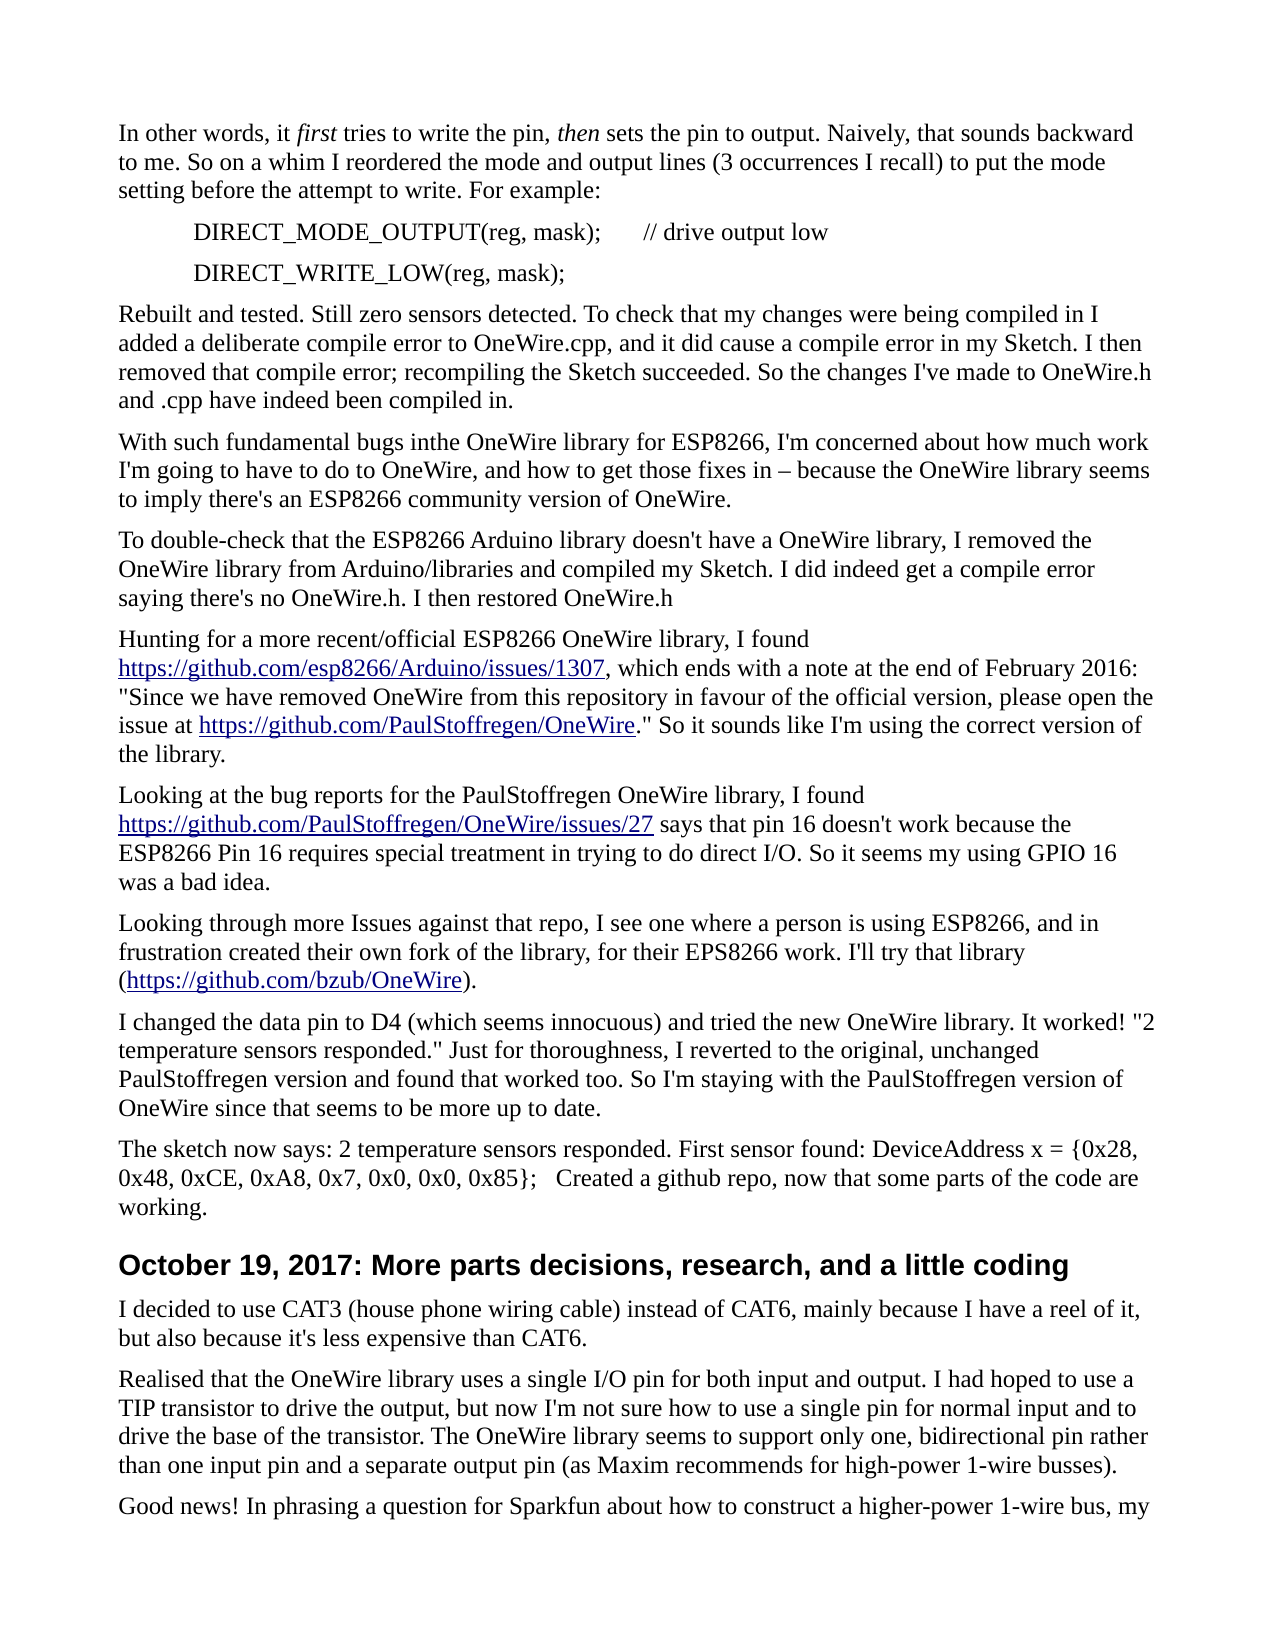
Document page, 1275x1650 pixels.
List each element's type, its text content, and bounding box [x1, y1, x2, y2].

text I changed the data pin to D4 (which seems innocuous) and tried the new OneWire library. It worked! "2 temperature sensors responded." Just for thoroughness, I reverted to the original, unchanged PaulStoffregen version and found that worked too. So I'm staying with the PaulStoffregen version of OneWire since that seems to be more up to date. [118, 1007, 1157, 1122]
text To double-check that the ESP8266 Arduino library doesn't have a OneWire library, I removed the OneWire library from Arduino/libraries and compiled my Sketch. I did indeed get a compile error saying there's no OneWire.h. I then restored OneWire.h [118, 526, 1157, 612]
text Looking through more Issues against that repo, I see one where a person is using ESP8266, and in frustration created their own fork of the library, for their EPS8266 work. I'll try that library (https://github.com/bzub/OneWire). [118, 908, 1157, 994]
text I decided to use CAT3 (house phone wiring cable) instead of CAT6, mainly because I have a reel of it, but also because it's less expensive than CAT6. [118, 1294, 1157, 1351]
text With such fundamental bugs inthe OneWire library for ESP8266, I'm concerned about how much work I'm going to have to do to OneWire, and how to get those fixes in – because the OneWire library seems to imply there's an ESP8266 community version of OneWire. [118, 427, 1157, 513]
text Looking at the bug reports for the PaulStoffregen OneWire library, I found https://github.com/PaulStoffregen/OneWire/issues/27 says that pin 16 doesn't work because the ESP8266 Pin 16 requires special treatment in trying to do direct I/O. So it seems my using GPIO 16 was a bad idea. [118, 781, 1157, 896]
text Good news! In phrasing a question for Sparkfun about how to construct a higher-power 1-wire bus, my [118, 1491, 1157, 1520]
text Rebuilt and tested. Still zero sensors detected. To check that my changes were being compiled in I added a deliberate compile error to OneWire.cpp, and it did cause a compile error in my Sketch. I then removed that compile error; recompiling the Sketch succeeded. So the changes I've made to OneWire.h and .cpp have indeed been compiled in. [118, 299, 1157, 414]
text DIRECT_MODE_OUTPUT(reg, mask); // drive output low [118, 217, 1157, 246]
text Realised that the OneWire library uses a single I/O pin for both input and output. I had hoped to use a TIP transistor to drive the output, but now I'm not sure how to use a single pin for normal input and to drive the base of the transistor. The OneWire library seems to support only one, bidirectional pin rather than one input pin and a separate output pin (as Maxim recommends for high-power 1-wire busses). [118, 1364, 1157, 1479]
text Hunting for a more recent/official ESP8266 OneWire library, I found https://github.com/esp8266/Arduino/issues/1307, which ends with a note at the end of February 2016: "Since we have removed OneWire from this repository in favour of the official version, please open the issue at https://github.com/PaulStoffregen/OneWire." So it sounds like I'm using the correct version of the library. [118, 624, 1157, 768]
text DIRECT_WRITE_LOW(reg, mask); [118, 258, 1157, 287]
text The sketch now says: 2 temperature sensors responded. First sensor found: DeviceAddress x = {0x28, 0x48, 0xCE, 0xA8, 0x7, 0x0, 0x0, 0x85}; Created a github repo, now that some parts of the code are working. [118, 1134, 1157, 1221]
text In other words, it first tries to write the pin, then sets the pin to output. Naively, that sounds backward to me. So on a whim I reordered the mode and output lines (3 occurrences I recall) to put the mode setting before the attempt to write. For example: [118, 118, 1157, 204]
subtitle October 19, 2017: More parts decisions, research, and a little coding [118, 1248, 1157, 1281]
